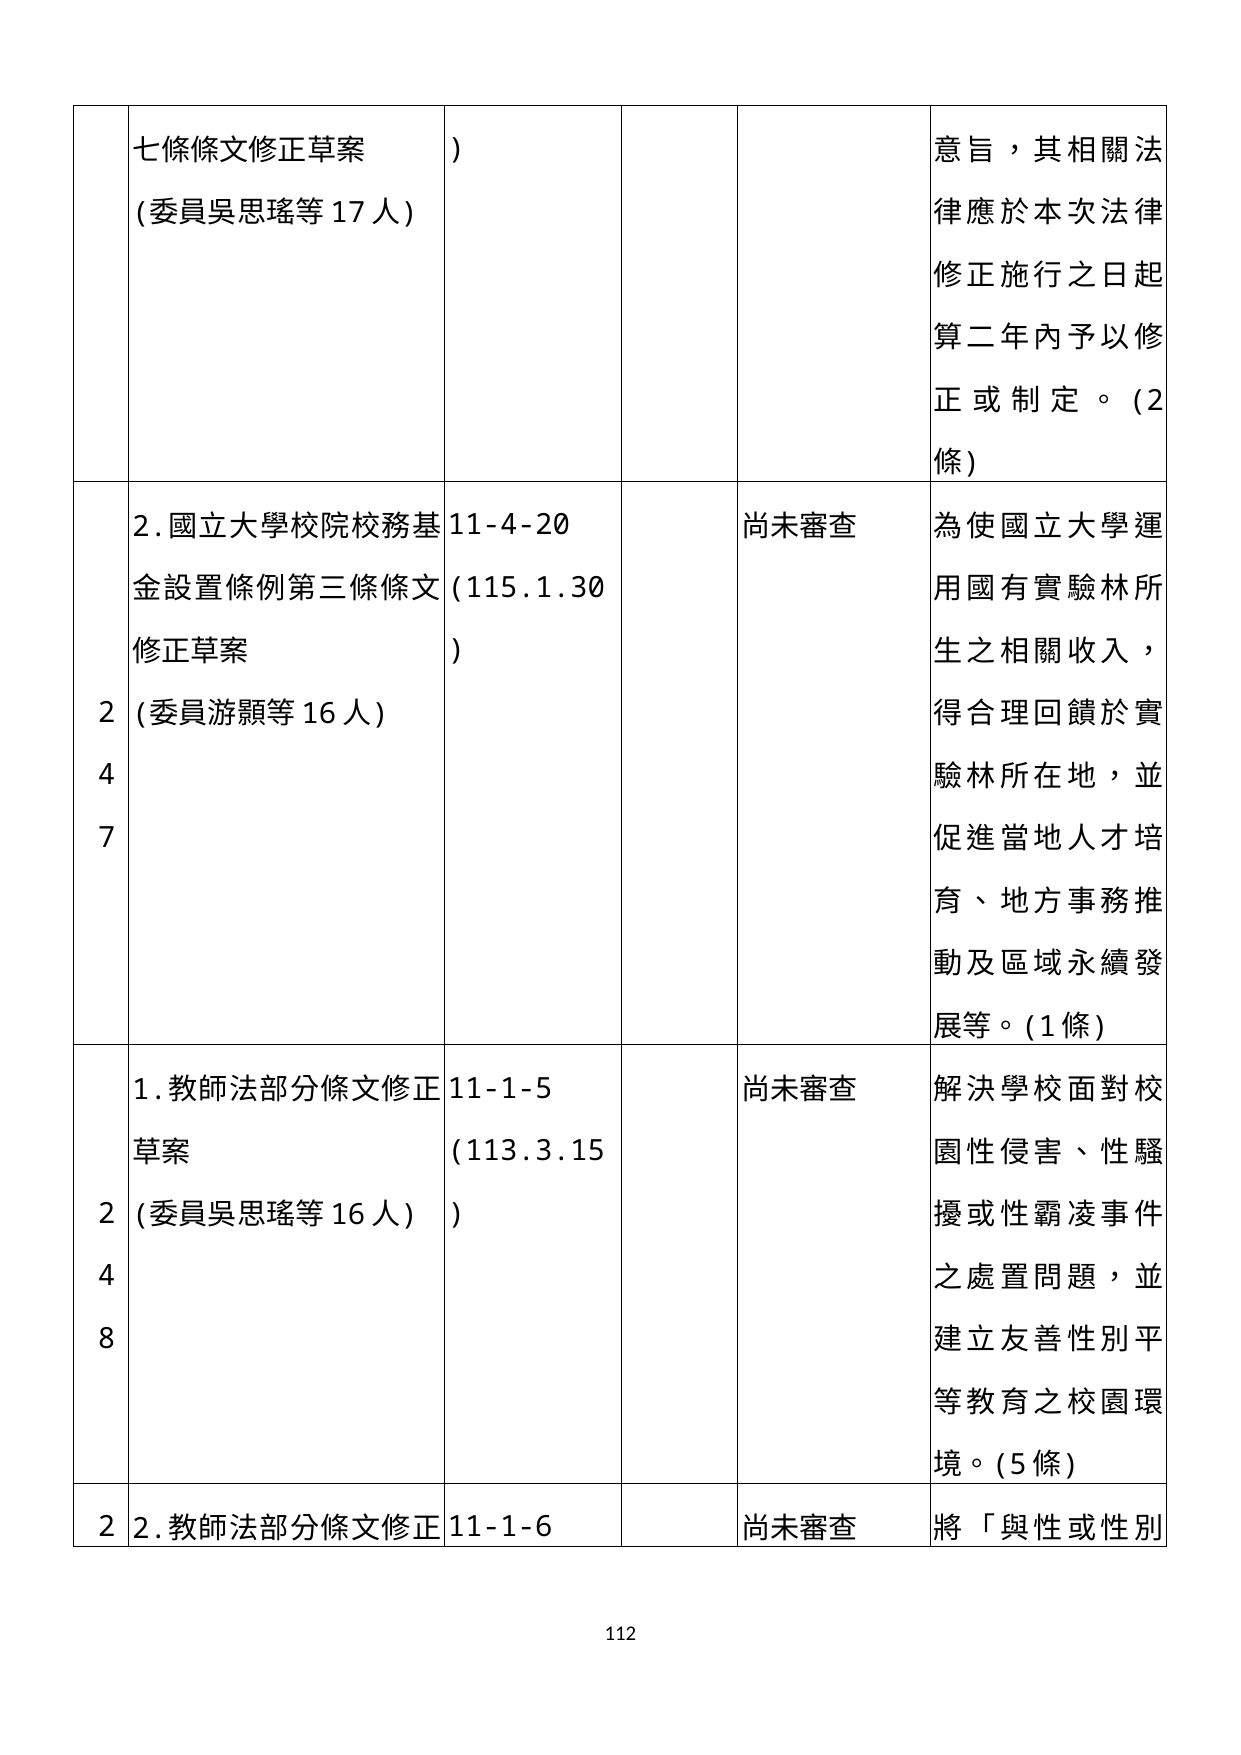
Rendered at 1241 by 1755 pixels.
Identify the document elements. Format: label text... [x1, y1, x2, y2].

table_cell [622, 1484, 737, 1546]
table_cell [74, 482, 128, 1044]
table_cell 1.教師法部分條文修正草案 (委員吳思瑤等16人) [129, 1045, 444, 1483]
table_cell [74, 1045, 128, 1483]
table_cell 尚未審查 [738, 482, 930, 1044]
table_cell 11-4-20 (115.1.30) [445, 482, 621, 1044]
table_cell [74, 1484, 128, 1546]
table_cell [74, 106, 128, 481]
table_cell 尚未審查 [738, 1484, 930, 1546]
table_cell 11-1-6 [445, 1484, 621, 1546]
table_cell 七條條文修正草案 (委員吳思瑤等17人) [129, 106, 444, 481]
table_cell [622, 1045, 737, 1483]
table_cell 意旨，其相關法律應於本次法律修正施行之日起算二年內予以修正或制定。(2條) [931, 106, 1166, 481]
table_cell 尚未審查 [738, 1045, 930, 1483]
table_cell [738, 106, 930, 481]
table_cell 11-1-5 (113.3.15) [445, 1045, 621, 1483]
table_cell 將「與性或性別 [931, 1484, 1166, 1546]
table_cell [622, 482, 737, 1044]
table_cell ) [445, 106, 621, 481]
table_cell 2.教師法部分條文修正 [129, 1484, 444, 1546]
table_cell 解決學校面對校園性侵害、性騷擾或性霸凌事件之處置問題，並建立友善性別平等教育之校園環境。(5條) [931, 1045, 1166, 1483]
table_cell [622, 106, 737, 481]
table_cell 為使國立大學運用國有實驗林所生之相關收入，得合理回饋於實驗林所在地，並促進當地人才培育、地方事務推動及區域永續發展等。(1條) [931, 482, 1166, 1044]
table_cell 2.國立大學校院校務基金設置條例第三條條文修正草案 (委員游顥等16人) [129, 482, 444, 1044]
